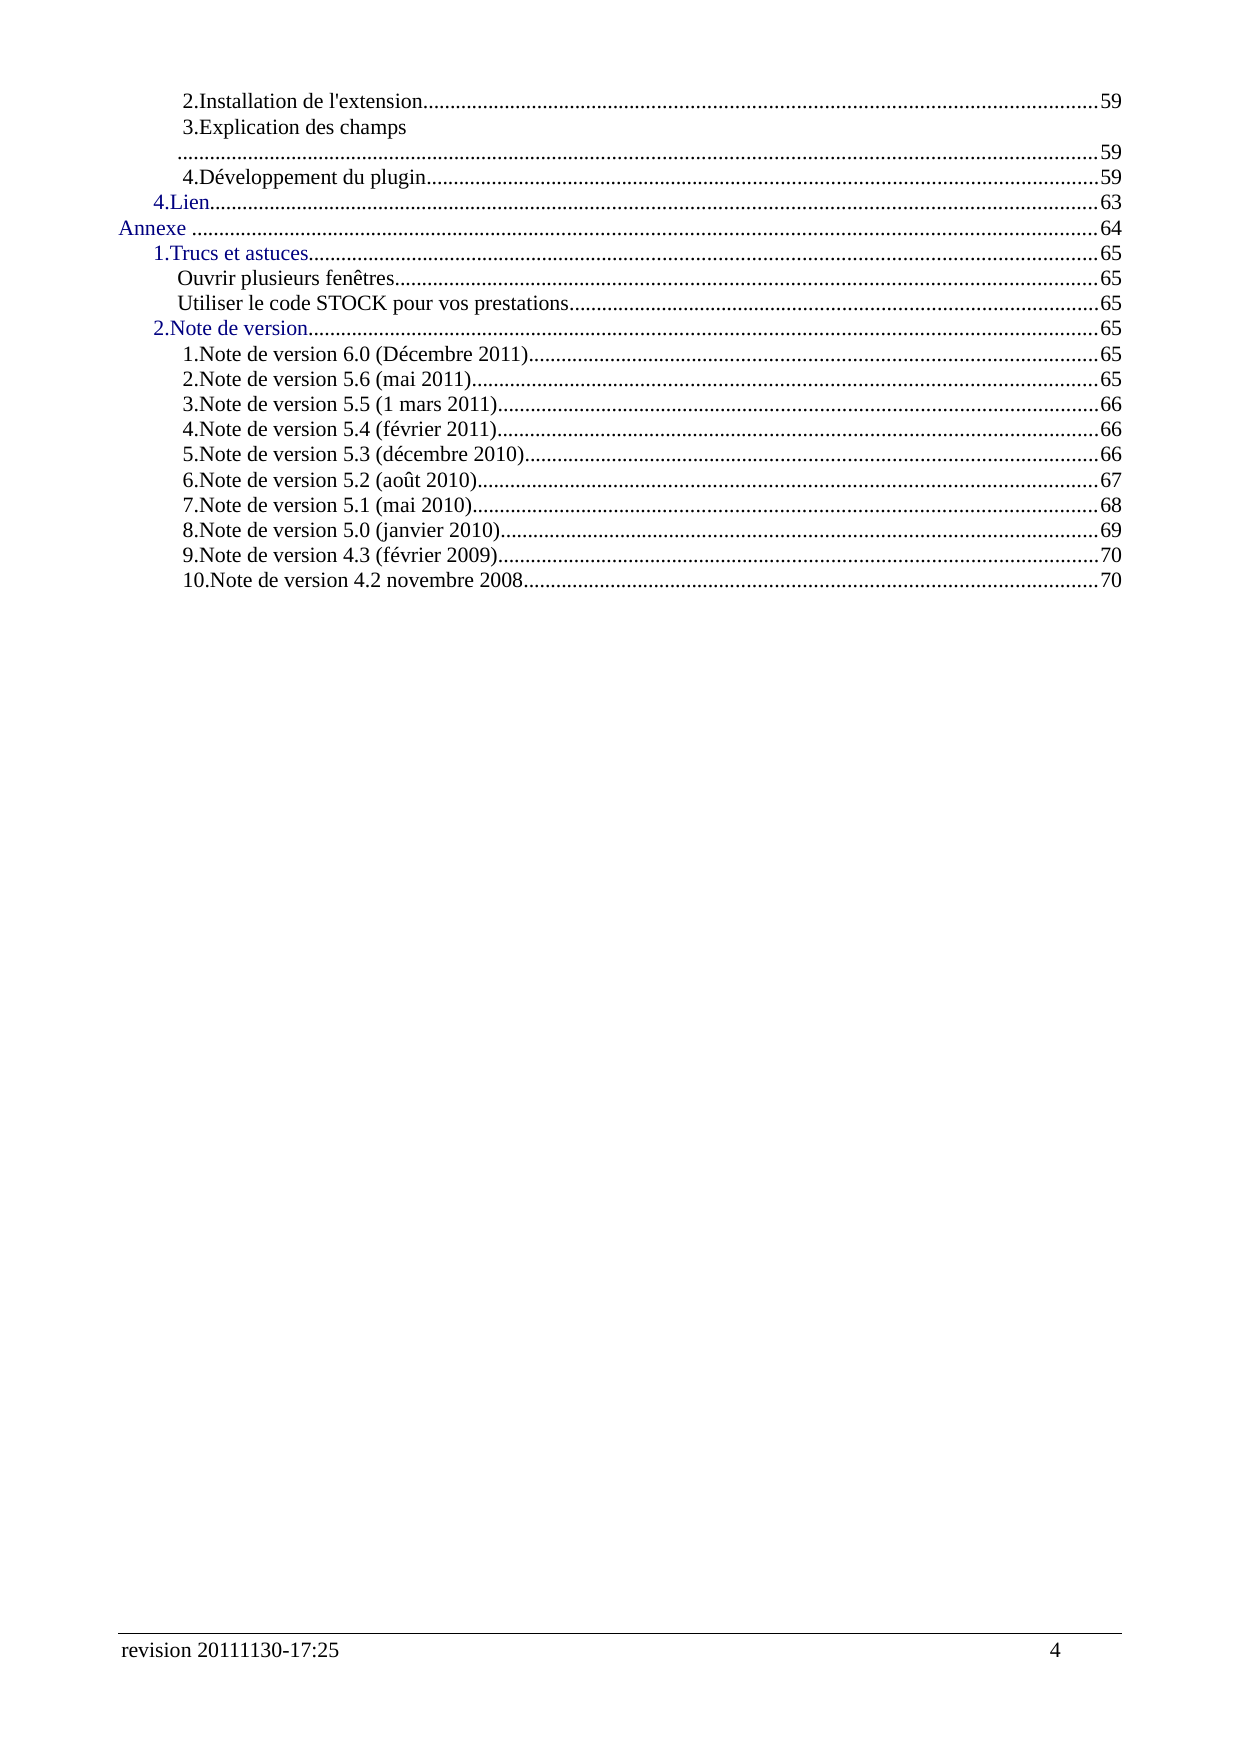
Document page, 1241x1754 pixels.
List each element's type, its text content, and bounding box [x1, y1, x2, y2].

text 9.Note de version 4.3 (février 2009) 70 [177, 542, 1122, 567]
text 3.Explication des champs 59 [177, 114, 1122, 164]
text Annexe 64 [118, 214, 1122, 240]
text 4.Développement du plugin 59 [177, 164, 1122, 189]
text 2.Note de version 5.6 (mai 2011) 65 [177, 366, 1122, 391]
text 4.Note de version 5.4 (février 2011) 66 [177, 416, 1122, 441]
text 1.Note de version 6.0 (Décembre 2011) 65 [177, 341, 1122, 366]
text 4.Lien 63 [148, 189, 1122, 214]
text 3.Note de version 5.5 (1 mars 2011) 66 [177, 391, 1122, 416]
text 5.Note de version 5.3 (décembre 2010) 66 [177, 441, 1122, 467]
text Ouvrir plusieurs fenêtres 65 [177, 265, 1122, 290]
text 2.Installation de l'extension 59 [177, 88, 1122, 114]
text 1.Trucs et astuces 65 [148, 240, 1122, 265]
text 7.Note de version 5.1 (mai 2010) 68 [177, 492, 1122, 517]
text Utiliser le code STOCK pour vos prestations 65 [177, 290, 1122, 315]
text 6.Note de version 5.2 (août 2010) 67 [177, 467, 1122, 492]
text 8.Note de version 5.0 (janvier 2010) 69 [177, 517, 1122, 542]
text 2.Note de version 65 [148, 315, 1122, 341]
text 10.Note de version 4.2 novembre 2008 70 [177, 567, 1122, 593]
